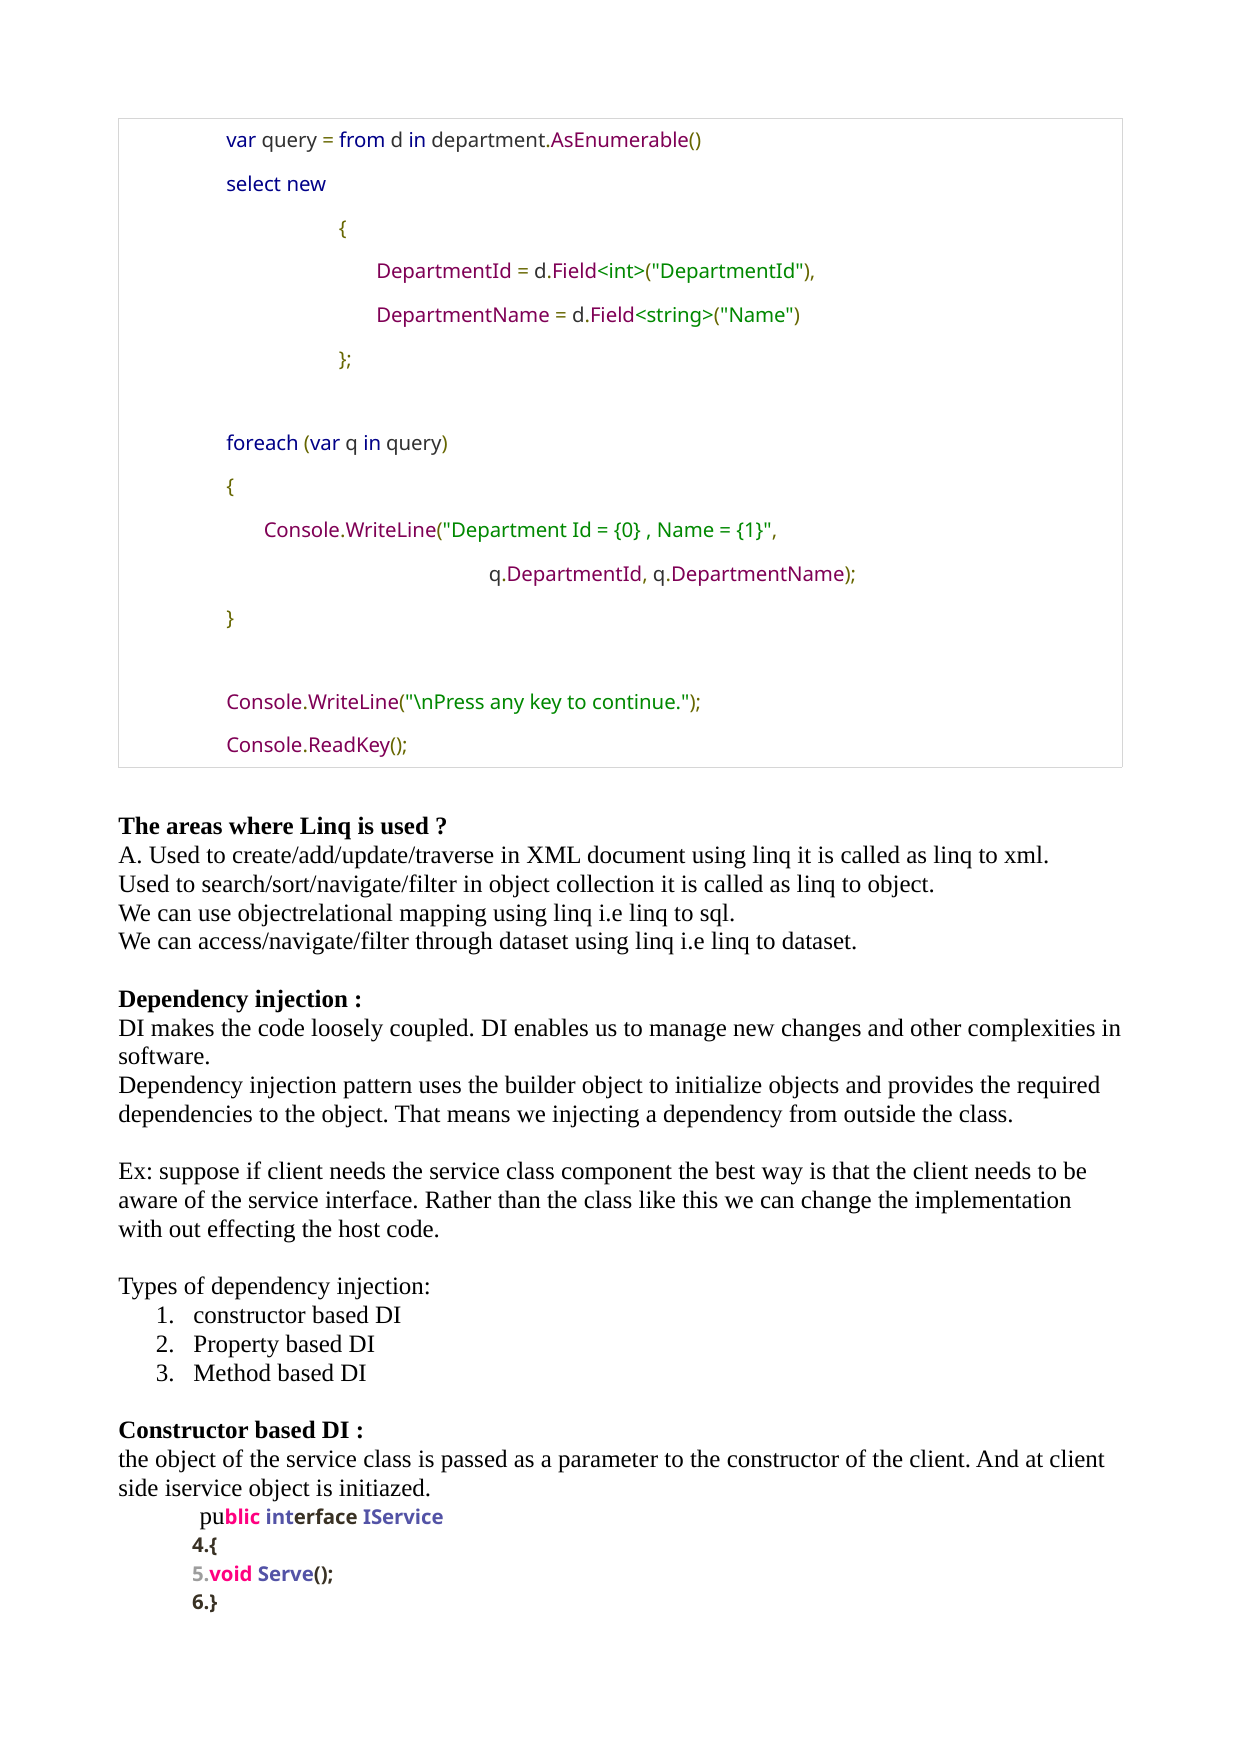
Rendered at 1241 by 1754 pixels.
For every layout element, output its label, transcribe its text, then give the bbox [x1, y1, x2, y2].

text the object of the service class is passed as a parameter to the constructor of the client. And at client side iservice object is initiazed. [118, 1444, 1122, 1501]
text DI makes the code loosely coupled. DI enables us to manage new changes and other complexities in software. [118, 1013, 1122, 1070]
text Dependency injection : [118, 984, 1122, 1013]
text } [119, 595, 1122, 631]
text Constructor based DI : [118, 1415, 1122, 1444]
text { [119, 464, 1122, 500]
list Method based DI [156, 1358, 1122, 1386]
text var query = from d in department.AsEnumerable() [119, 119, 1122, 154]
list public interface IService [156, 1501, 1122, 1531]
list } [118, 1587, 1122, 1615]
text Types of dependency injection: [118, 1271, 1122, 1300]
text We can use objectrelational mapping using linq i.e linq to sql. [118, 898, 1122, 926]
list { [118, 1531, 1122, 1559]
text foreach (var q in query) [119, 421, 1122, 457]
text Dependency injection pattern uses the builder object to initialize objects and provides the required dependencies to the object. That means we injecting a dependency from outside the class. [118, 1070, 1122, 1128]
text Used to search/sort/navigate/filter in object collection it is called as linq to object. [118, 869, 1122, 898]
list constructor based DI [156, 1300, 1122, 1329]
text select new [119, 162, 1122, 198]
text The areas where Linq is used ? [118, 811, 1122, 840]
text }; [119, 336, 1122, 372]
text q.DepartmentId, q.DepartmentName); [119, 552, 1122, 587]
text DepartmentName = d.Field<string>("Name") [119, 293, 1122, 329]
text Console.ReadKey(); [119, 723, 1122, 767]
text Console.WriteLine("\nPress any key to continue."); [119, 679, 1122, 715]
text A. Used to create/add/update/traverse in XML document using linq it is called as linq to xml. [118, 840, 1122, 869]
text We can access/navigate/filter through dataset using linq i.e linq to dataset. [118, 926, 1122, 955]
text Ex: suppose if client needs the service class component the best way is that the client needs to be aware of the service interface. Rather than the class like this we can change the implementation with out effecting the host code. [118, 1156, 1122, 1243]
list Property based DI [156, 1329, 1122, 1358]
text DepartmentId = d.Field<int>("DepartmentId"), [119, 249, 1122, 285]
text Console.WriteLine("Department Id = {0} , Name = {1}", [119, 508, 1122, 544]
list void Serve(); [118, 1559, 1122, 1587]
text { [119, 205, 1122, 241]
